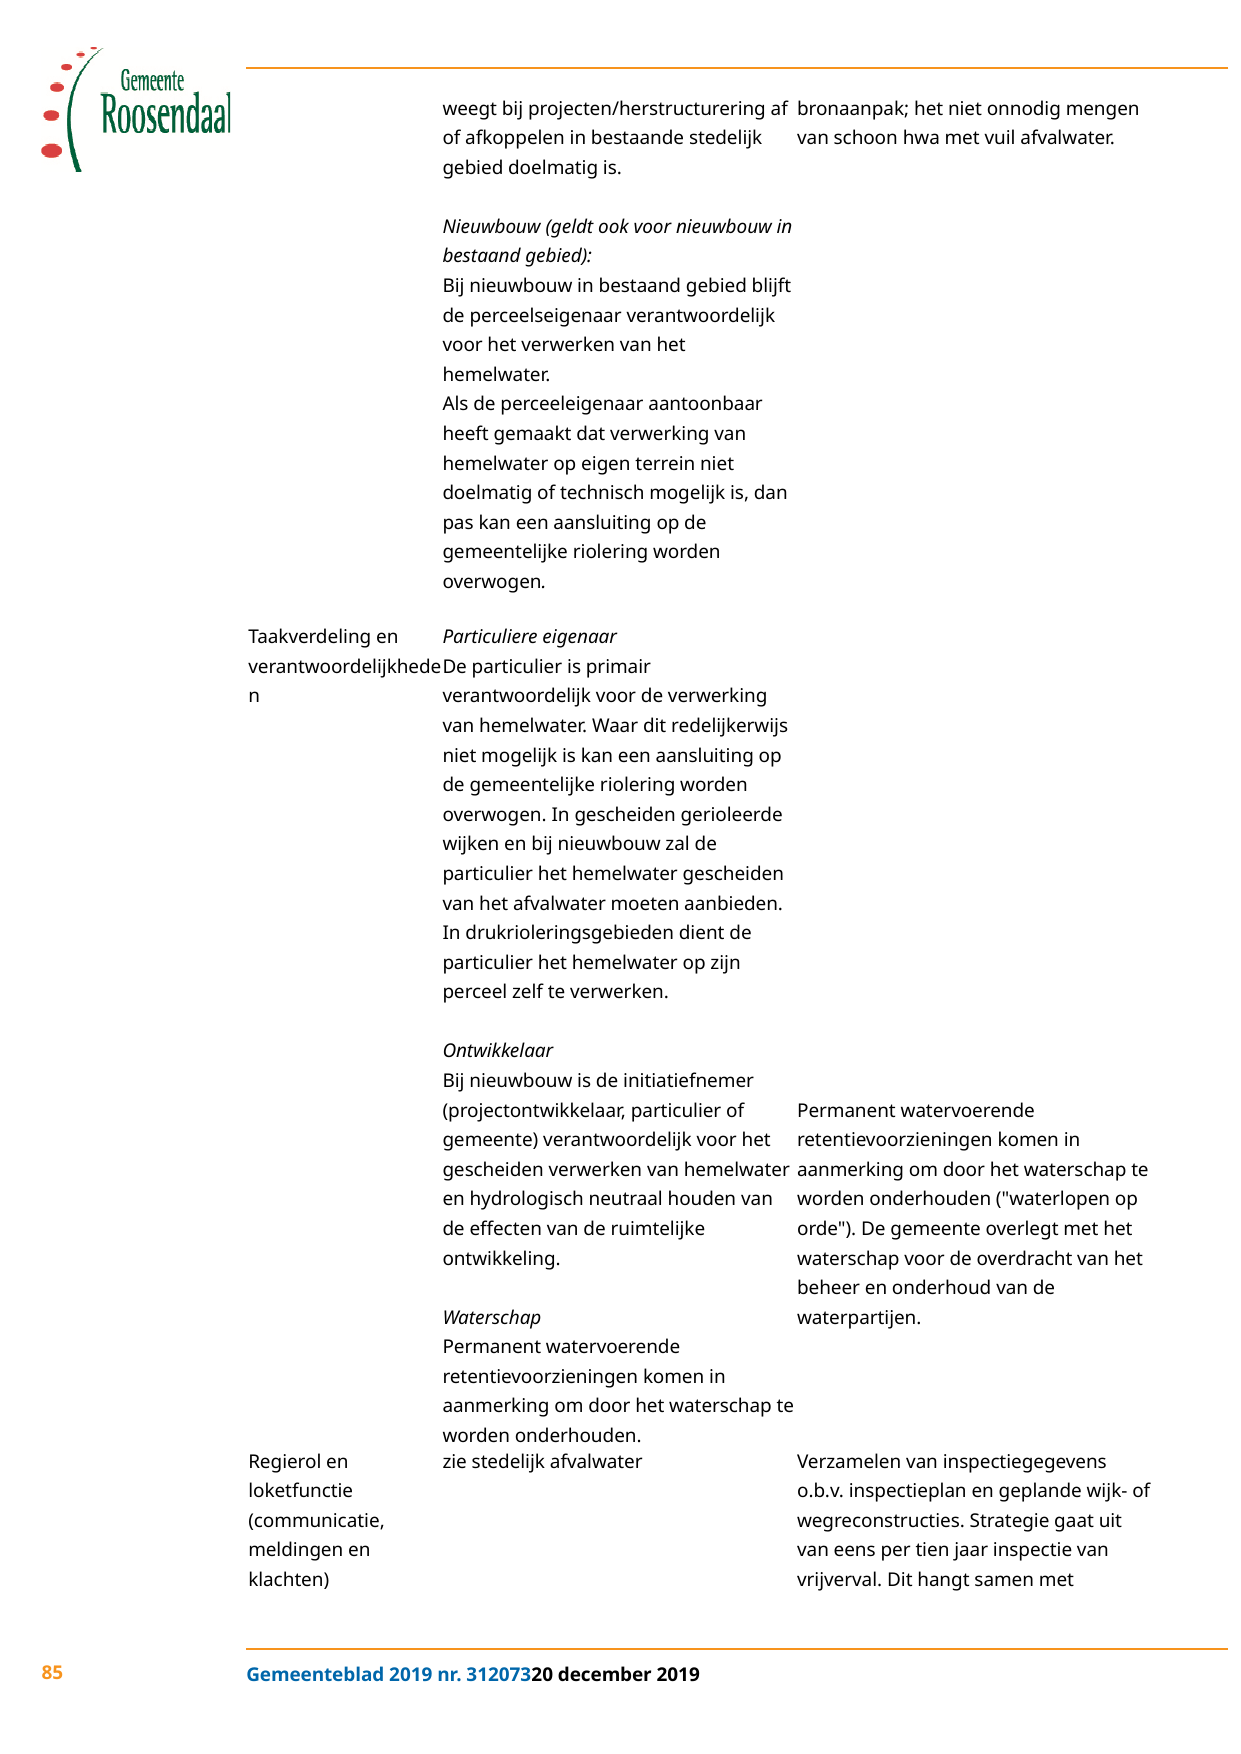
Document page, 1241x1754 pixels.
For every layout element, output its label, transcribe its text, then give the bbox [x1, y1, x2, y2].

table_cell bronaanpak; het niet onnodig mengen van schoon hwa met vuil afvalwater. [797, 95, 1152, 623]
picture [41, 47, 231, 172]
table_cell Permanent watervoerende retentievoorzieningen komen in aanmerking om door het waterschap te worden onderhouden ("waterlopen op orde"). De gemeente overlegt met het waterschap voor de overdracht van het beheer en onderhoud van de waterpartijen. [797, 624, 1152, 1448]
table_cell [248, 95, 442, 623]
table_cell Regierol en loketfunctie (communicatie, meldingen en klachten) [248, 1448, 442, 1592]
table_cell Verzamelen van inspectiegegevens o.b.v. inspectieplan en geplande wijk- of wegreconstructies. Strategie gaat uit van eens per tien jaar inspectie van vrijverval. Dit hangt samen met [797, 1448, 1152, 1592]
table_cell Particuliere eigenaar De particulier is primair verantwoordelijk voor de verwerking van hemelwater. Waar dit redelijkerwijs niet mogelijk is kan een aansluiting op de gemeentelijke riolering worden overwogen. In gescheiden gerioleerde wijken en bij nieuwbouw zal de particulier het hemelwater gescheiden van het afvalwater moeten aanbieden. In drukrioleringsgebieden dient de particulier het hemelwater op zijn perceel zelf te verwerken. Ontwikkelaar Bij nieuwbouw is de initiatiefnemer (projectontwikkelaar, particulier of gemeente) verantwoordelijk voor het gescheiden verwerken van hemelwater en hydrologisch neutraal houden van de effecten van de ruimtelijke ontwikkeling. Waterschap Permanent watervoerende retentievoorzieningen komen in aanmerking om door het waterschap te worden onderhouden. [442, 624, 797, 1448]
table_cell zie stedelijk afvalwater [442, 1448, 797, 1592]
table_cell weegt bij projecten/herstructurering af of afkoppelen in bestaande stedelijk gebied doelmatig is. Nieuwbouw (geldt ook voor nieuwbouw in bestaand gebied): Bij nieuwbouw in bestaand gebied blijft de perceelseigenaar verantwoordelijk voor het verwerken van het hemelwater. Als de perceeleigenaar aantoonbaar heeft gemaakt dat verwerking van hemelwater op eigen terrein niet doelmatig of technisch mogelijk is, dan pas kan een aansluiting op de gemeentelijke riolering worden overwogen. [442, 95, 797, 623]
table_cell Taakverdeling en verantwoordelijkheden [248, 624, 442, 1448]
